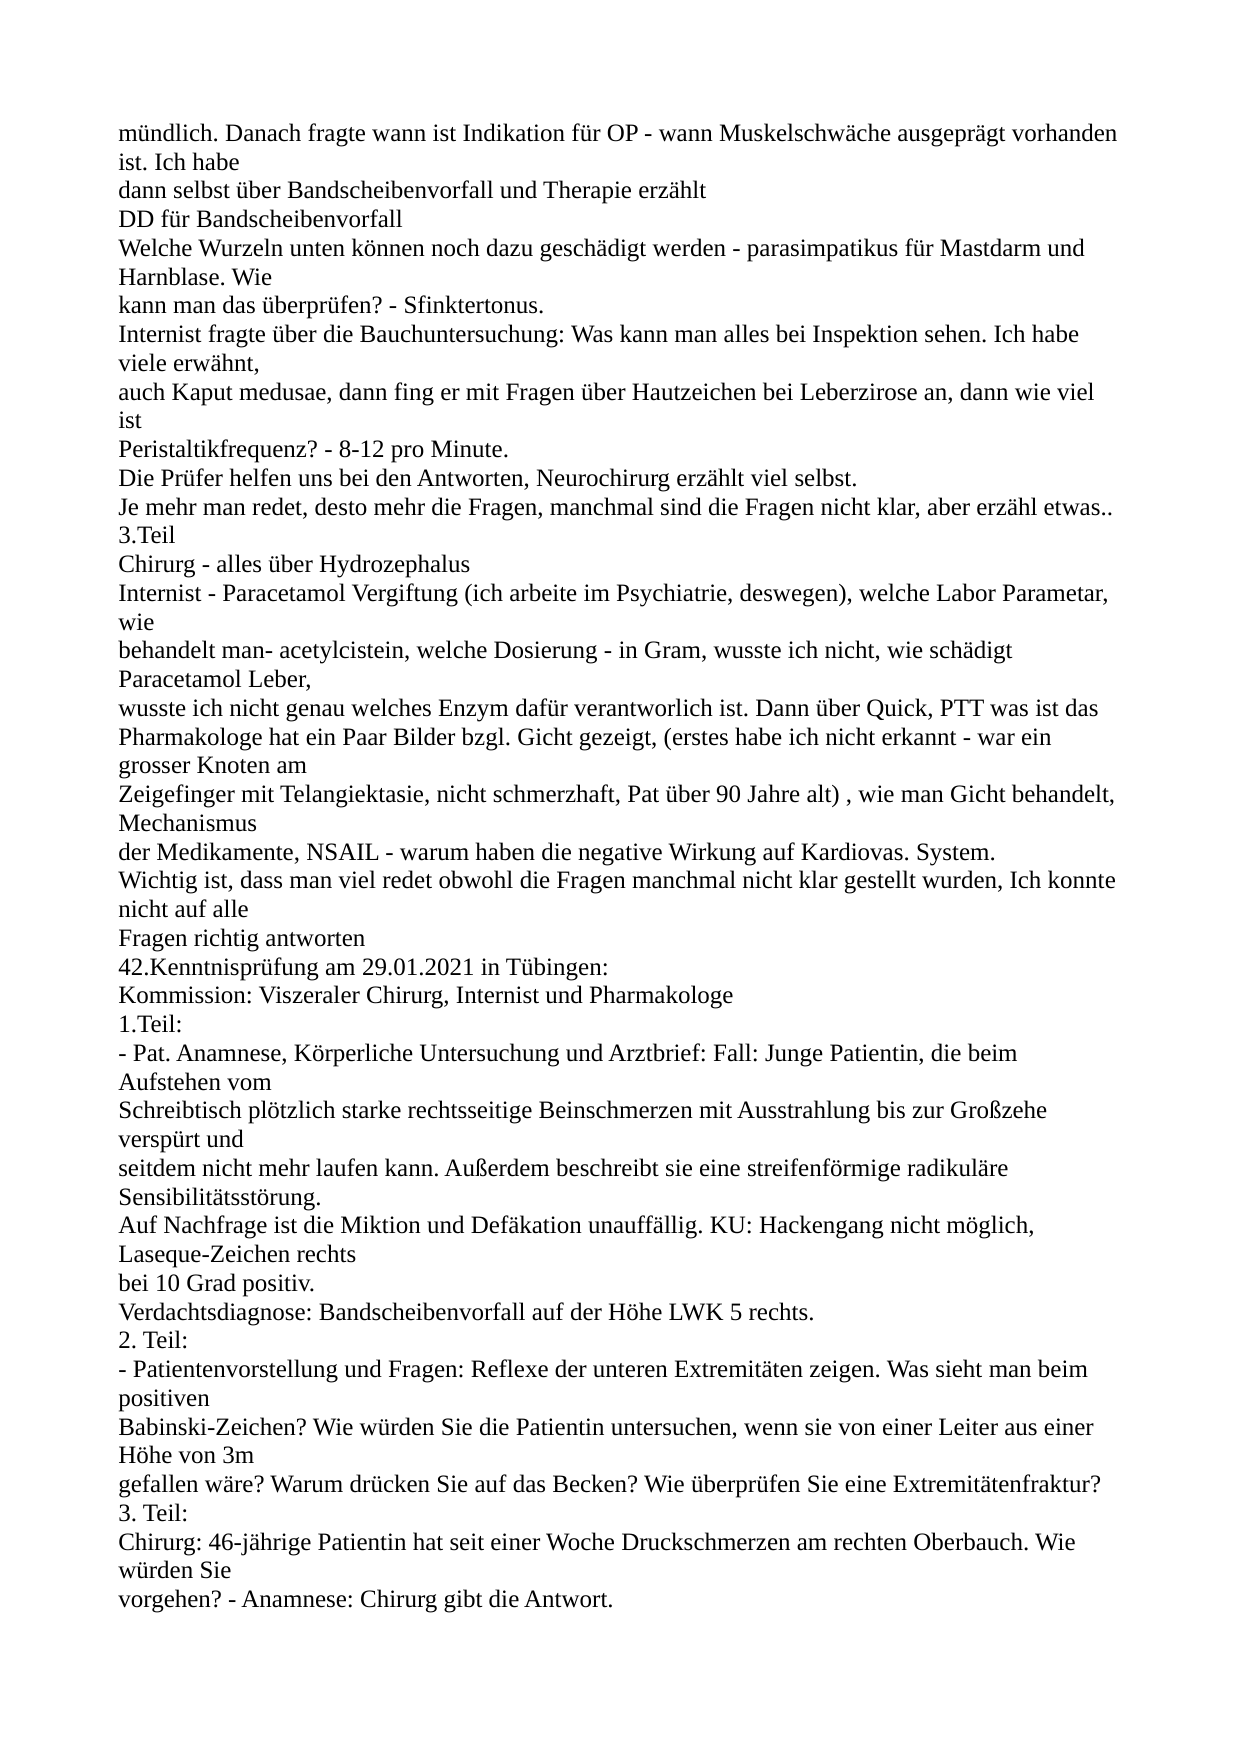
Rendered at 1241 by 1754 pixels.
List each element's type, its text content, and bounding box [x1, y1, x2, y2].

text - Patientenvorstellung und Fragen: Reflexe der unteren Extremitäten zeigen. Was sieht man beim positiven [118, 1354, 1122, 1412]
text Zeigefinger mit Telangiektasie, nicht schmerzhaft, Pat über 90 Jahre alt) , wie man Gicht behandelt, Mechanismus [118, 779, 1122, 837]
text - Pat. Anamnese, Körperliche Untersuchung und Arztbrief: Fall: Junge Patientin, die beim Aufstehen vom [118, 1038, 1122, 1096]
text auch Kaput medusae, dann fing er mit Fragen über Hautzeichen bei Leberzirose an, dann wie viel ist [118, 377, 1122, 434]
text Die Prüfer helfen uns bei den Antworten, Neurochirurg erzählt viel selbst. [118, 463, 1122, 492]
text kann man das überprüfen? - Sfinktertonus. [118, 291, 1122, 319]
text Internist fragte über die Bauchuntersuchung: Was kann man alles bei Inspektion sehen. Ich habe viele erwähnt, [118, 319, 1122, 377]
text Chirurg: 46-jährige Patientin hat seit einer Woche Druckschmerzen am rechten Oberbauch. Wie würden Sie [118, 1527, 1122, 1584]
text behandelt man- acetylcistein, welche Dosierung - in Gram, wusste ich nicht, wie schädigt Paracetamol Leber, [118, 636, 1122, 693]
text Chirurg - alles über Hydrozephalus [118, 549, 1122, 578]
text 42.Kenntnisprüfung am 29.01.2021 in Tübingen: [118, 952, 1122, 981]
text vorgehen? - Anamnese: Chirurg gibt die Antwort. [118, 1584, 1122, 1613]
text der Medikamente, NSAIL - warum haben die negative Wirkung auf Kardiovas. System. [118, 837, 1122, 866]
text DD für Bandscheibenvorfall [118, 204, 1122, 233]
text Fragen richtig antworten [118, 923, 1122, 952]
text Wichtig ist, dass man viel redet obwohl die Fragen manchmal nicht klar gestellt wurden, Ich konnte nicht auf alle [118, 866, 1122, 923]
text mündlich. Danach fragte wann ist Indikation für OP - wann Muskelschwäche ausgeprägt vorhanden ist. Ich habe [118, 118, 1122, 176]
text Auf Nachfrage ist die Miktion und Defäkation unauffällig. KU: Hackengang nicht möglich, Laseque-Zeichen rechts [118, 1211, 1122, 1268]
text Peristaltikfrequenz? - 8-12 pro Minute. [118, 434, 1122, 463]
text Pharmakologe hat ein Paar Bilder bzgl. Gicht gezeigt, (erstes habe ich nicht erkannt - war ein grosser Knoten am [118, 722, 1122, 779]
text Babinski-Zeichen? Wie würden Sie die Patientin untersuchen, wenn sie von einer Leiter aus einer Höhe von 3m [118, 1412, 1122, 1469]
text Verdachtsdiagnose: Bandscheibenvorfall auf der Höhe LWK 5 rechts. [118, 1297, 1122, 1326]
text 2. Teil: [118, 1326, 1122, 1354]
text bei 10 Grad positiv. [118, 1268, 1122, 1297]
text 1.Teil: [118, 1009, 1122, 1038]
text 3. Teil: [118, 1498, 1122, 1527]
text 3.Teil [118, 521, 1122, 549]
text Internist - Paracetamol Vergiftung (ich arbeite im Psychiatrie, deswegen), welche Labor Parametar, wie [118, 578, 1122, 636]
text wusste ich nicht genau welches Enzym dafür verantworlich ist. Dann über Quick, PTT was ist das [118, 693, 1122, 722]
text dann selbst über Bandscheibenvorfall und Therapie erzählt [118, 176, 1122, 204]
text Schreibtisch plötzlich starke rechtsseitige Beinschmerzen mit Ausstrahlung bis zur Großzehe verspürt und [118, 1096, 1122, 1153]
text gefallen wäre? Warum drücken Sie auf das Becken? Wie überprüfen Sie eine Extremitätenfraktur? [118, 1469, 1122, 1498]
text Kommission: Viszeraler Chirurg, Internist und Pharmakologe [118, 981, 1122, 1009]
text seitdem nicht mehr laufen kann. Außerdem beschreibt sie eine streifenförmige radikuläre Sensibilitätsstörung. [118, 1153, 1122, 1211]
text Je mehr man redet, desto mehr die Fragen, manchmal sind die Fragen nicht klar, aber erzähl etwas.. [118, 492, 1122, 521]
text Welche Wurzeln unten können noch dazu geschädigt werden - parasimpatikus für Mastdarm und Harnblase. Wie [118, 233, 1122, 291]
